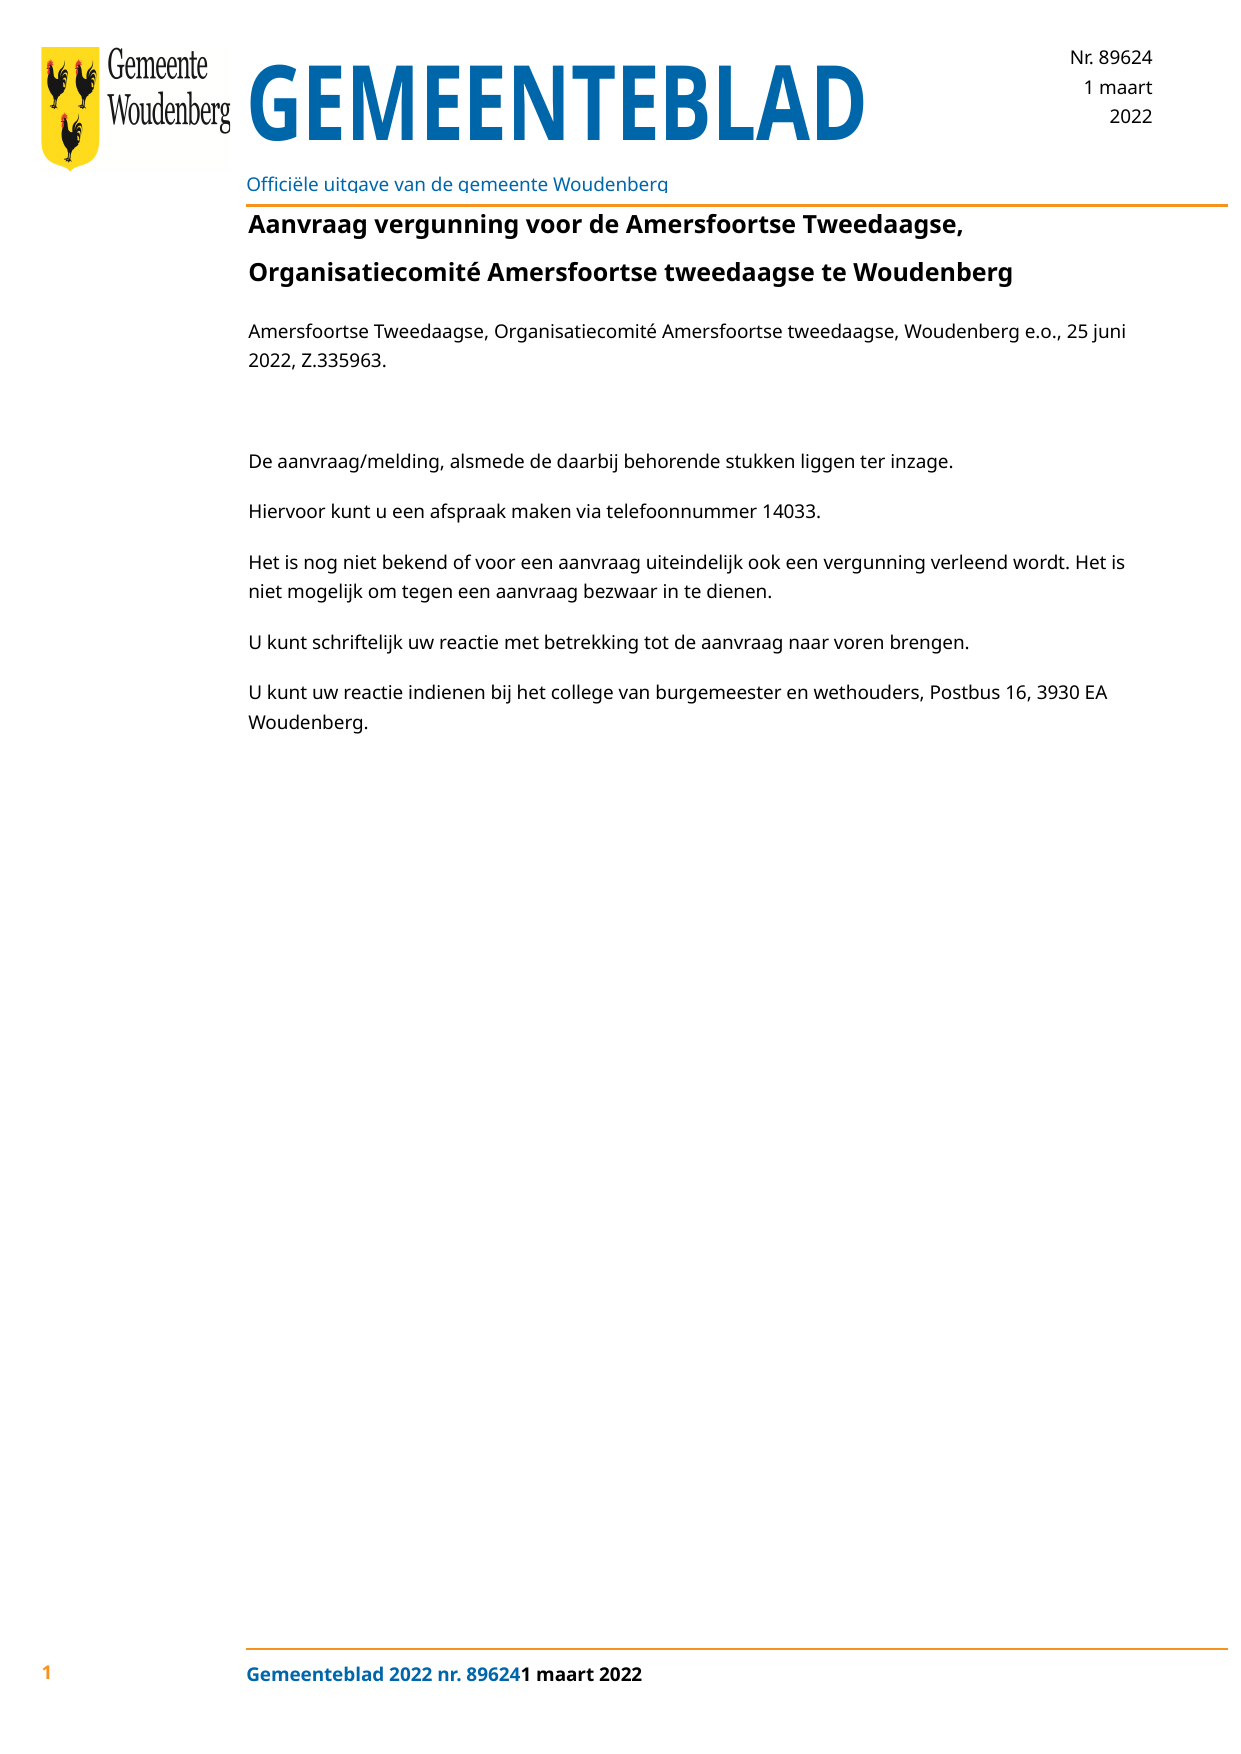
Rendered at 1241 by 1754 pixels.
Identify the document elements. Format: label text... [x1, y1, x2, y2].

text De aanvraag/melding, alsmede de daarbij behorende stukken liggen ter inzage. [248, 448, 1152, 474]
text Het is nog niet bekend of voor een aanvraag uiteindelijk ook een vergunning verleend wordt. Het is niet mogelijk om tegen een aanvraag bezwaar in te dienen. [248, 549, 1152, 604]
picture [41, 47, 231, 172]
text Amersfoortse Tweedaagse, Organisatiecomité Amersfoortse tweedaagse, Woudenberg e.o., 25 juni 2022, Z.335963. [248, 318, 1152, 373]
text Aanvraag vergunning voor de Amersfoortse Tweedaagse, Organisatiecomité Amersfoortse tweedaagse te Woudenberg [248, 207, 1152, 288]
text Hiervoor kunt u een afspraak maken via telefoonnummer 14033. [248, 499, 1152, 524]
text U kunt schriftelijk uw reactie met betrekking tot de aanvraag naar voren brengen. [248, 629, 1152, 655]
text U kunt uw reactie indienen bij het college van burgemeester en wethouders, Postbus 16, 3930 EA Woudenberg. [248, 679, 1152, 735]
